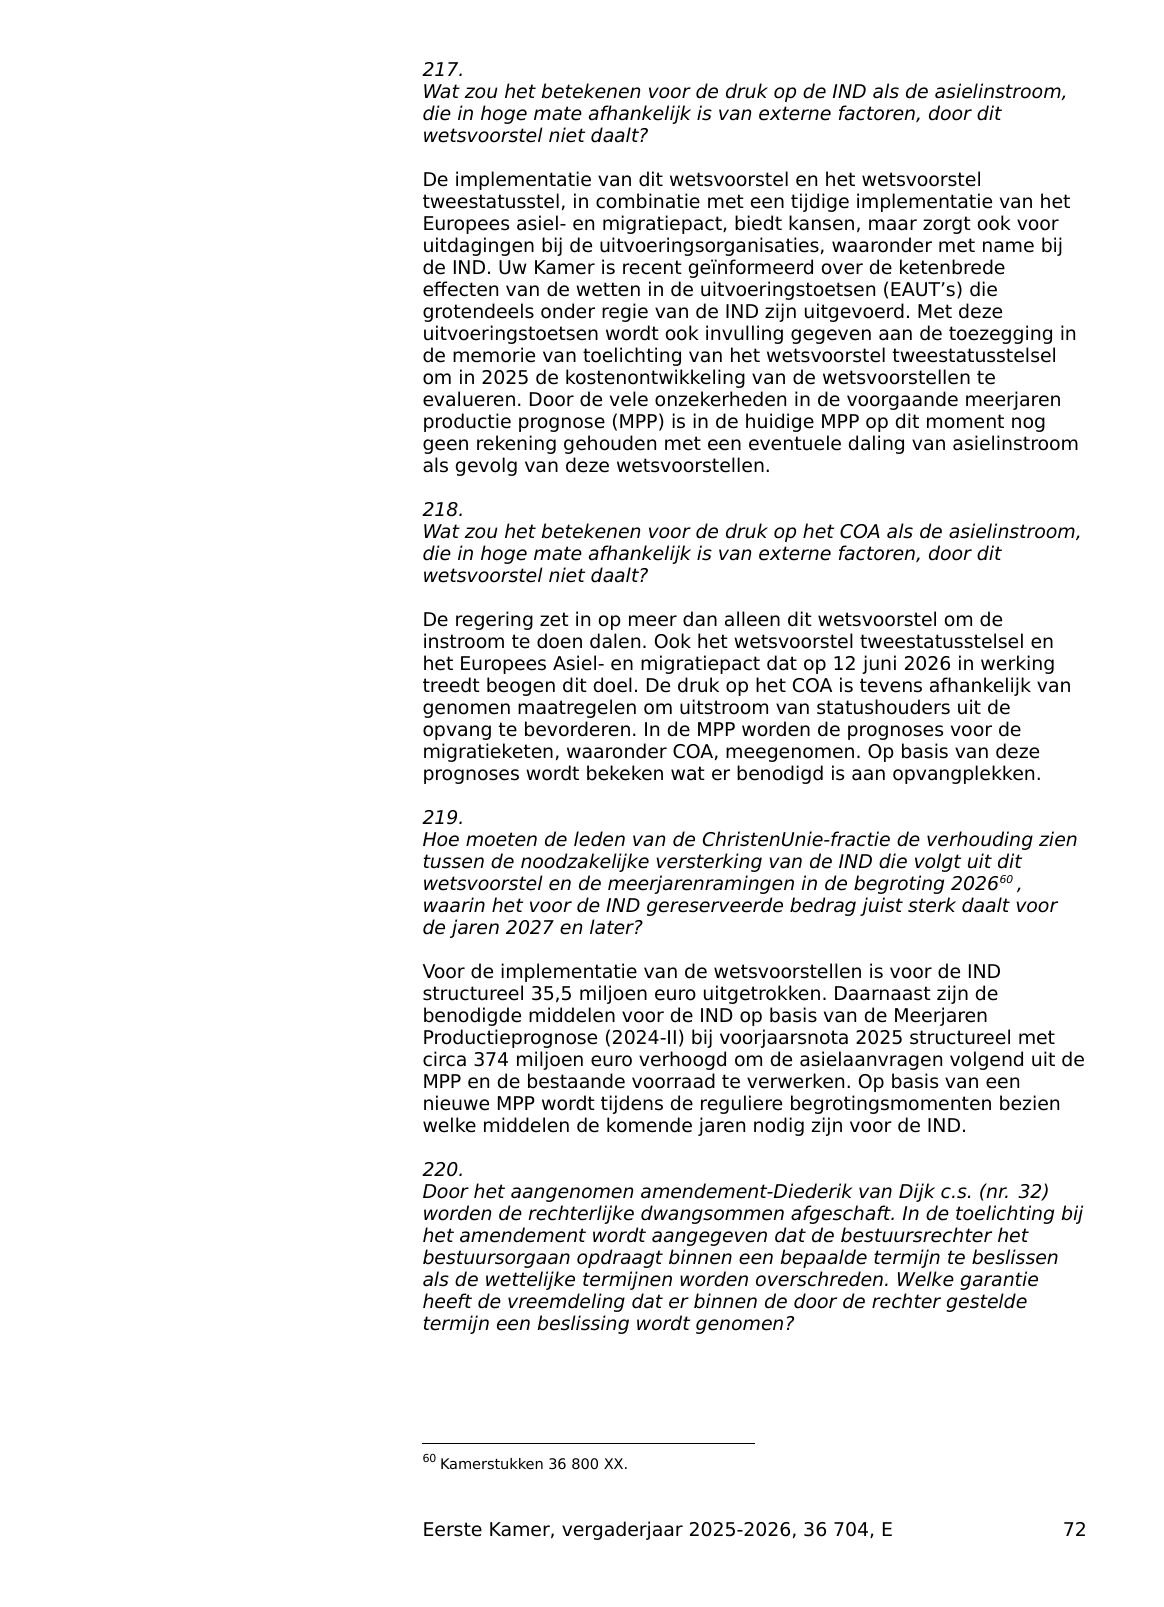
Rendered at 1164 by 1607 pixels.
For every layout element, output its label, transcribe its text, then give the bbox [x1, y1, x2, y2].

text Voor de implementatie van de wetsvoorstellen is voor de IND structureel 35,5 miljoen euro uitgetrokken. Daarnaast zijn de benodigde middelen voor de IND op basis van de Meerjaren Productieprognose (2024-II) bij voorjaarsnota 2025 structureel met circa 374 miljoen euro verhoogd om de asielaanvragen volgend uit de MPP en de bestaande voorraad te verwerken. Op basis van een nieuwe MPP wordt tijdens de reguliere begrotingsmomenten bezien welke middelen de komende jaren nodig zijn voor de IND. [422, 961, 1087, 1137]
text 218. [422, 499, 1087, 521]
text 220. [422, 1159, 1087, 1181]
text Hoe moeten de leden van de ChristenUnie-fractie de verhouding zien tussen de noodzakelijke versterking van de IND die volgt uit dit wetsvoorstel en de meerjarenramingen in de begroting 2026, waarin het voor de IND gereserveerde bedrag juist sterk daalt voor de jaren 2027 en later? [422, 829, 1087, 939]
text De regering zet in op meer dan alleen dit wetsvoorstel om de instroom te doen dalen. Ook het wetsvoorstel tweestatusstelsel en het Europees Asiel- en migratiepact dat op 12 juni 2026 in werking treedt beogen dit doel. De druk op het COA is tevens afhankelijk van genomen maatregelen om uitstroom van statushouders uit de opvang te bevorderen. In de MPP worden de prognoses voor de migratieketen, waaronder COA, meegenomen. Op basis van deze prognoses wordt bekeken wat er benodigd is aan opvangplekken. [422, 609, 1087, 785]
text Wat zou het betekenen voor de druk op het COA als de asielinstroom, die in hoge mate afhankelijk is van externe factoren, door dit wetsvoorstel niet daalt? [422, 521, 1087, 587]
text Wat zou het betekenen voor de druk op de IND als de asielinstroom, die in hoge mate afhankelijk is van externe factoren, door dit wetsvoorstel niet daalt? [422, 81, 1087, 147]
text De implementatie van dit wetsvoorstel en het wetsvoorstel tweestatusstel, in combinatie met een tijdige implementatie van het Europees asiel- en migratiepact, biedt kansen, maar zorgt ook voor uitdagingen bij de uitvoeringsorganisaties, waaronder met name bij de IND. Uw Kamer is recent geïnformeerd over de ketenbrede effecten van de wetten in de uitvoeringstoetsen (EAUT’s) die grotendeels onder regie van de IND zijn uitgevoerd. Met deze uitvoeringstoetsen wordt ook invulling gegeven aan de toezegging in de memorie van toelichting van het wetsvoorstel tweestatusstelsel om in 2025 de kostenontwikkeling van de wetsvoorstellen te evalueren. Door de vele onzekerheden in de voorgaande meerjaren productie prognose (MPP) is in de huidige MPP op dit moment nog geen rekening gehouden met een eventuele daling van asielinstroom als gevolg van deze wetsvoorstellen. [422, 169, 1087, 477]
text 219. [422, 807, 1087, 829]
text 217. [422, 59, 1087, 81]
text Kamerstukken 36 800 XX. [422, 1452, 1087, 1474]
text Door het aangenomen amendement-Diederik van Dijk c.s. (nr. 32) worden de rechterlijke dwangsommen afgeschaft. In de toelichting bij het amendement wordt aangegeven dat de bestuursrechter het bestuursorgaan opdraagt binnen een bepaalde termijn te beslissen als de wettelijke termijnen worden overschreden. Welke garantie heeft de vreemdeling dat er binnen de door de rechter gestelde termijn een beslissing wordt genomen? [422, 1181, 1087, 1335]
